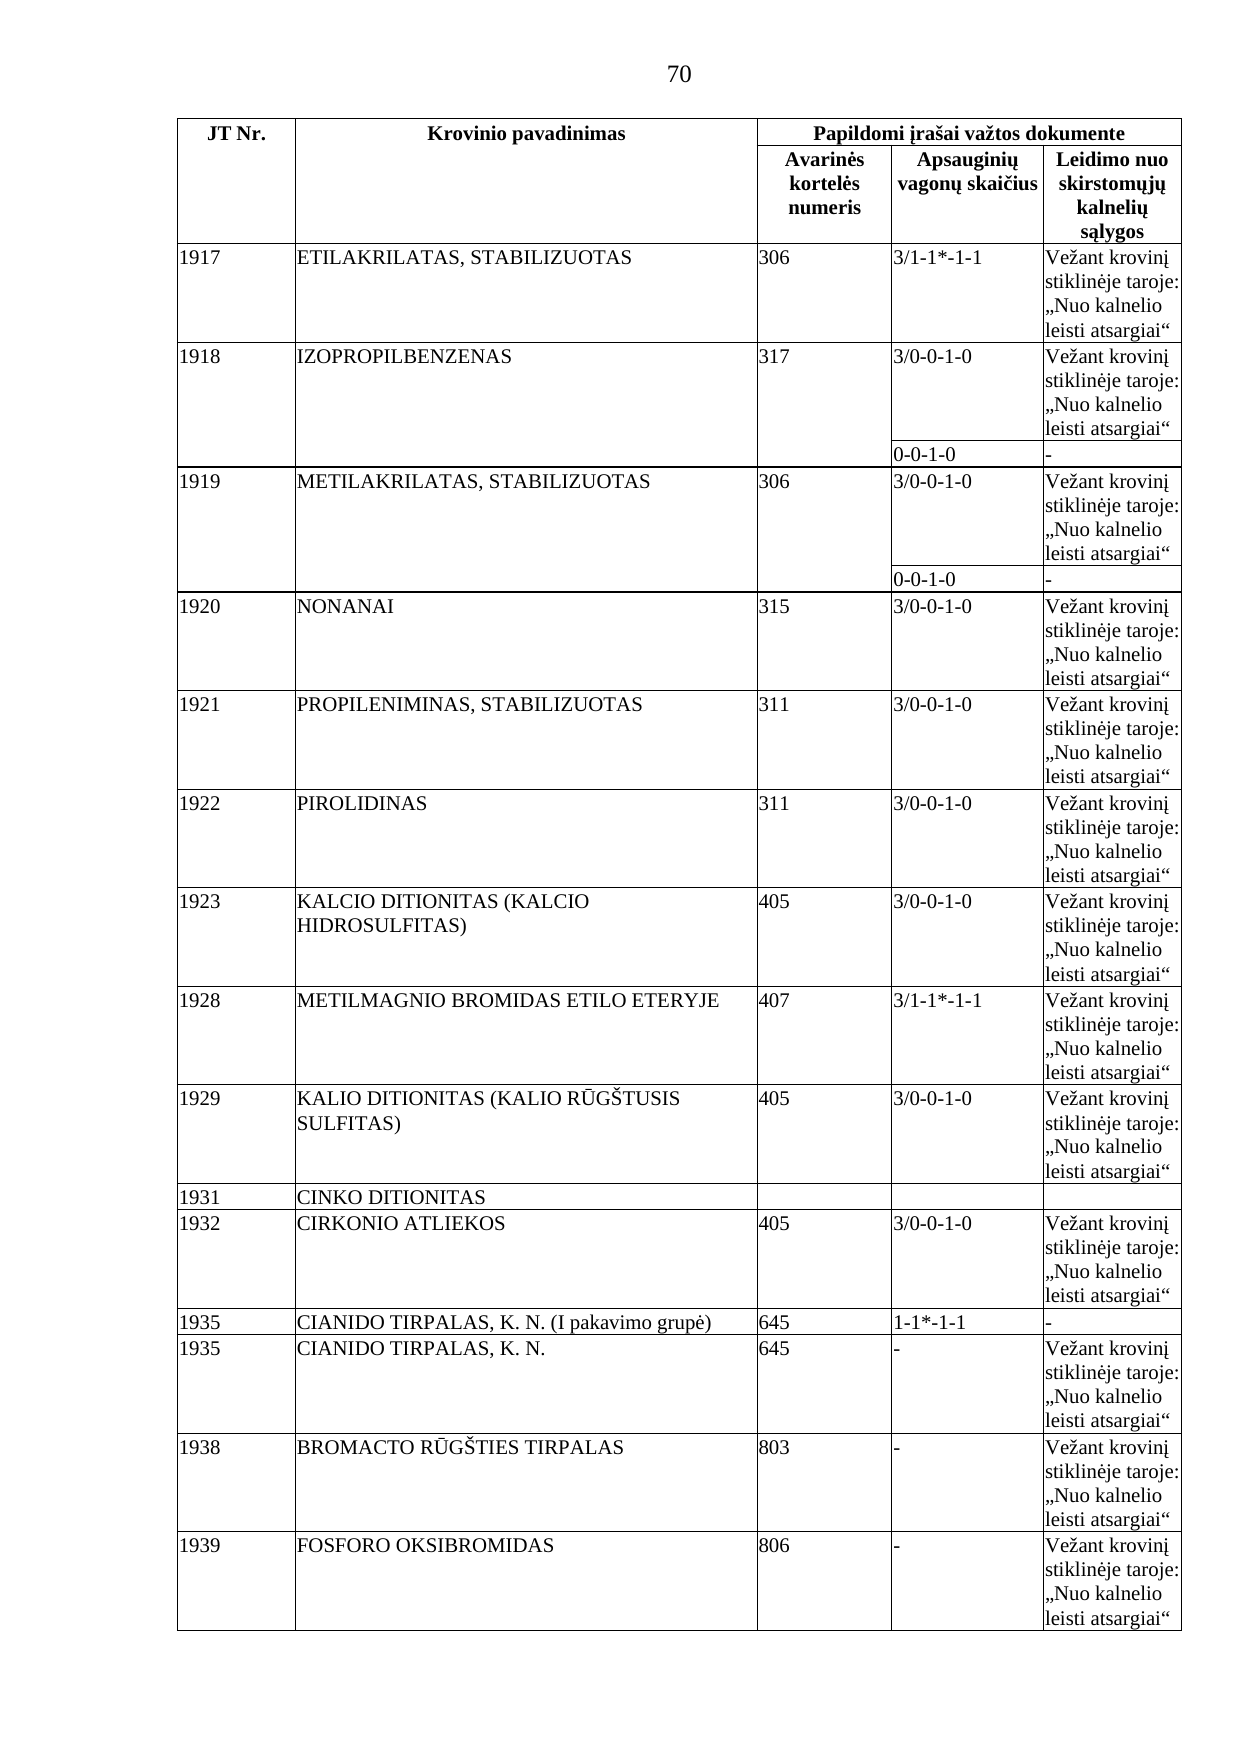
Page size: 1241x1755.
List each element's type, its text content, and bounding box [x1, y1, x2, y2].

table_cell CIANIDO TIRPALAS, K. N. (I pakavimo grupė) [296, 1309, 757, 1334]
table_cell 3/0-0-1-0 [892, 468, 1043, 565]
table_cell 311 [758, 790, 891, 887]
table_header Papildomi įrašai važtos dokumente [758, 119, 1181, 144]
table_cell 3/0-0-1-0 [892, 790, 1043, 887]
table_cell 317 [758, 343, 891, 466]
table_cell 1923 [178, 888, 295, 986]
table_cell BROMACTO RŪGŠTIES TIRPALAS [296, 1434, 757, 1531]
table_cell 1939 [178, 1532, 295, 1629]
table_cell METILAKRILATAS, STABILIZUOTAS [296, 468, 757, 591]
table_cell Vežant krovinį stiklinėje taroje: „Nuo kalnelio leisti atsargiai“ [1044, 888, 1181, 986]
table_cell Apsauginių vagonų skaičius [892, 146, 1043, 243]
table_cell 311 [758, 691, 891, 788]
table_cell Vežant krovinį stiklinėje taroje: „Nuo kalnelio leisti atsargiai“ [1044, 1085, 1181, 1183]
table_cell Vežant krovinį stiklinėje taroje: „Nuo kalnelio leisti atsargiai“ [1044, 468, 1181, 565]
table_cell Vežant krovinį stiklinėje taroje: „Nuo kalnelio leisti atsargiai“ [1044, 1335, 1181, 1432]
table_cell 1919 [178, 468, 295, 591]
table_cell Vežant krovinį stiklinėje taroje: „Nuo kalnelio leisti atsargiai“ [1044, 790, 1181, 887]
table_header JT Nr. [178, 119, 295, 243]
table_cell 1922 [178, 790, 295, 887]
table_cell 405 [758, 888, 891, 986]
table_cell PROPILENIMINAS, STABILIZUOTAS [296, 691, 757, 788]
table_cell Vežant krovinį stiklinėje taroje: „Nuo kalnelio leisti atsargiai“ [1044, 1532, 1181, 1629]
table_cell Vežant krovinį stiklinėje taroje: „Nuo kalnelio leisti atsargiai“ [1044, 244, 1181, 342]
table_cell [1044, 1184, 1181, 1209]
table_cell IZOPROPILBENZENAS [296, 343, 757, 466]
table_cell 407 [758, 987, 891, 1084]
table_cell 645 [758, 1309, 891, 1334]
table_cell ETILAKRILATAS, STABILIZUOTAS [296, 244, 757, 342]
table_cell 1-1*-1-1 [892, 1309, 1043, 1334]
table_cell 306 [758, 244, 891, 342]
table_header Krovinio pavadinimas [296, 119, 757, 243]
table_cell Vežant krovinį stiklinėje taroje: „Nuo kalnelio leisti atsargiai“ [1044, 1210, 1181, 1307]
table_cell Vežant krovinį stiklinėje taroje: „Nuo kalnelio leisti atsargiai“ [1044, 343, 1181, 440]
table_cell 3/0-0-1-0 [892, 691, 1043, 788]
table_cell 1921 [178, 691, 295, 788]
table_cell [892, 1184, 1043, 1209]
table_cell CINKO DITIONITAS [296, 1184, 757, 1209]
table_cell 1917 [178, 244, 295, 342]
table_cell 405 [758, 1210, 891, 1307]
table_cell 806 [758, 1532, 891, 1629]
table_cell 1935 [178, 1309, 295, 1334]
table_cell [758, 1184, 891, 1209]
table_cell 3/1-1*-1-1 [892, 244, 1043, 342]
table_cell 3/0-0-1-0 [892, 1085, 1043, 1183]
table_cell 1920 [178, 593, 295, 690]
table_cell 0-0-1-0 [892, 566, 1043, 591]
table_cell PIROLIDINAS [296, 790, 757, 887]
table_cell 1931 [178, 1184, 295, 1209]
table_cell 405 [758, 1085, 891, 1183]
table_cell 1929 [178, 1085, 295, 1183]
table_cell Vežant krovinį stiklinėje taroje: „Nuo kalnelio leisti atsargiai“ [1044, 987, 1181, 1084]
table_cell 1938 [178, 1434, 295, 1531]
table_cell Leidimo nuo skirstomųjų kalnelių sąlygos [1044, 146, 1181, 243]
table_cell - [1044, 1309, 1181, 1334]
table_cell 645 [758, 1335, 891, 1432]
table_cell Vežant krovinį stiklinėje taroje: „Nuo kalnelio leisti atsargiai“ [1044, 1434, 1181, 1531]
table_cell 1918 [178, 343, 295, 466]
table_cell - [1044, 441, 1181, 466]
table_cell METILMAGNIO BROMIDAS ETILO ETERYJE [296, 987, 757, 1084]
table_cell NONANAI [296, 593, 757, 690]
table_cell 3/0-0-1-0 [892, 1210, 1043, 1307]
table_cell FOSFORO OKSIBROMIDAS [296, 1532, 757, 1629]
table_cell CIANIDO TIRPALAS, K. N. [296, 1335, 757, 1432]
table_cell 3/0-0-1-0 [892, 343, 1043, 440]
table_cell 1932 [178, 1210, 295, 1307]
table_cell KALIO DITIONITAS (KALIO RŪGŠTUSIS SULFITAS) [296, 1085, 757, 1183]
table_cell - [1044, 566, 1181, 591]
table_cell 3/0-0-1-0 [892, 888, 1043, 986]
table_cell KALCIO DITIONITAS (KALCIO HIDROSULFITAS) [296, 888, 757, 986]
table_cell - [892, 1532, 1043, 1629]
table_cell 315 [758, 593, 891, 690]
table_cell 1935 [178, 1335, 295, 1432]
table_cell 803 [758, 1434, 891, 1531]
table_cell 0-0-1-0 [892, 441, 1043, 466]
table_cell - [892, 1434, 1043, 1531]
table_cell Vežant krovinį stiklinėje taroje: „Nuo kalnelio leisti atsargiai“ [1044, 593, 1181, 690]
table_cell Vežant krovinį stiklinėje taroje: „Nuo kalnelio leisti atsargiai“ [1044, 691, 1181, 788]
table_cell - [892, 1335, 1043, 1432]
table_cell 3/0-0-1-0 [892, 593, 1043, 690]
table_cell 3/1-1*-1-1 [892, 987, 1043, 1084]
table_cell CIRKONIO ATLIEKOS [296, 1210, 757, 1307]
table_cell 1928 [178, 987, 295, 1084]
table_cell Avarinės kortelės numeris [758, 146, 891, 243]
table_cell 306 [758, 468, 891, 591]
